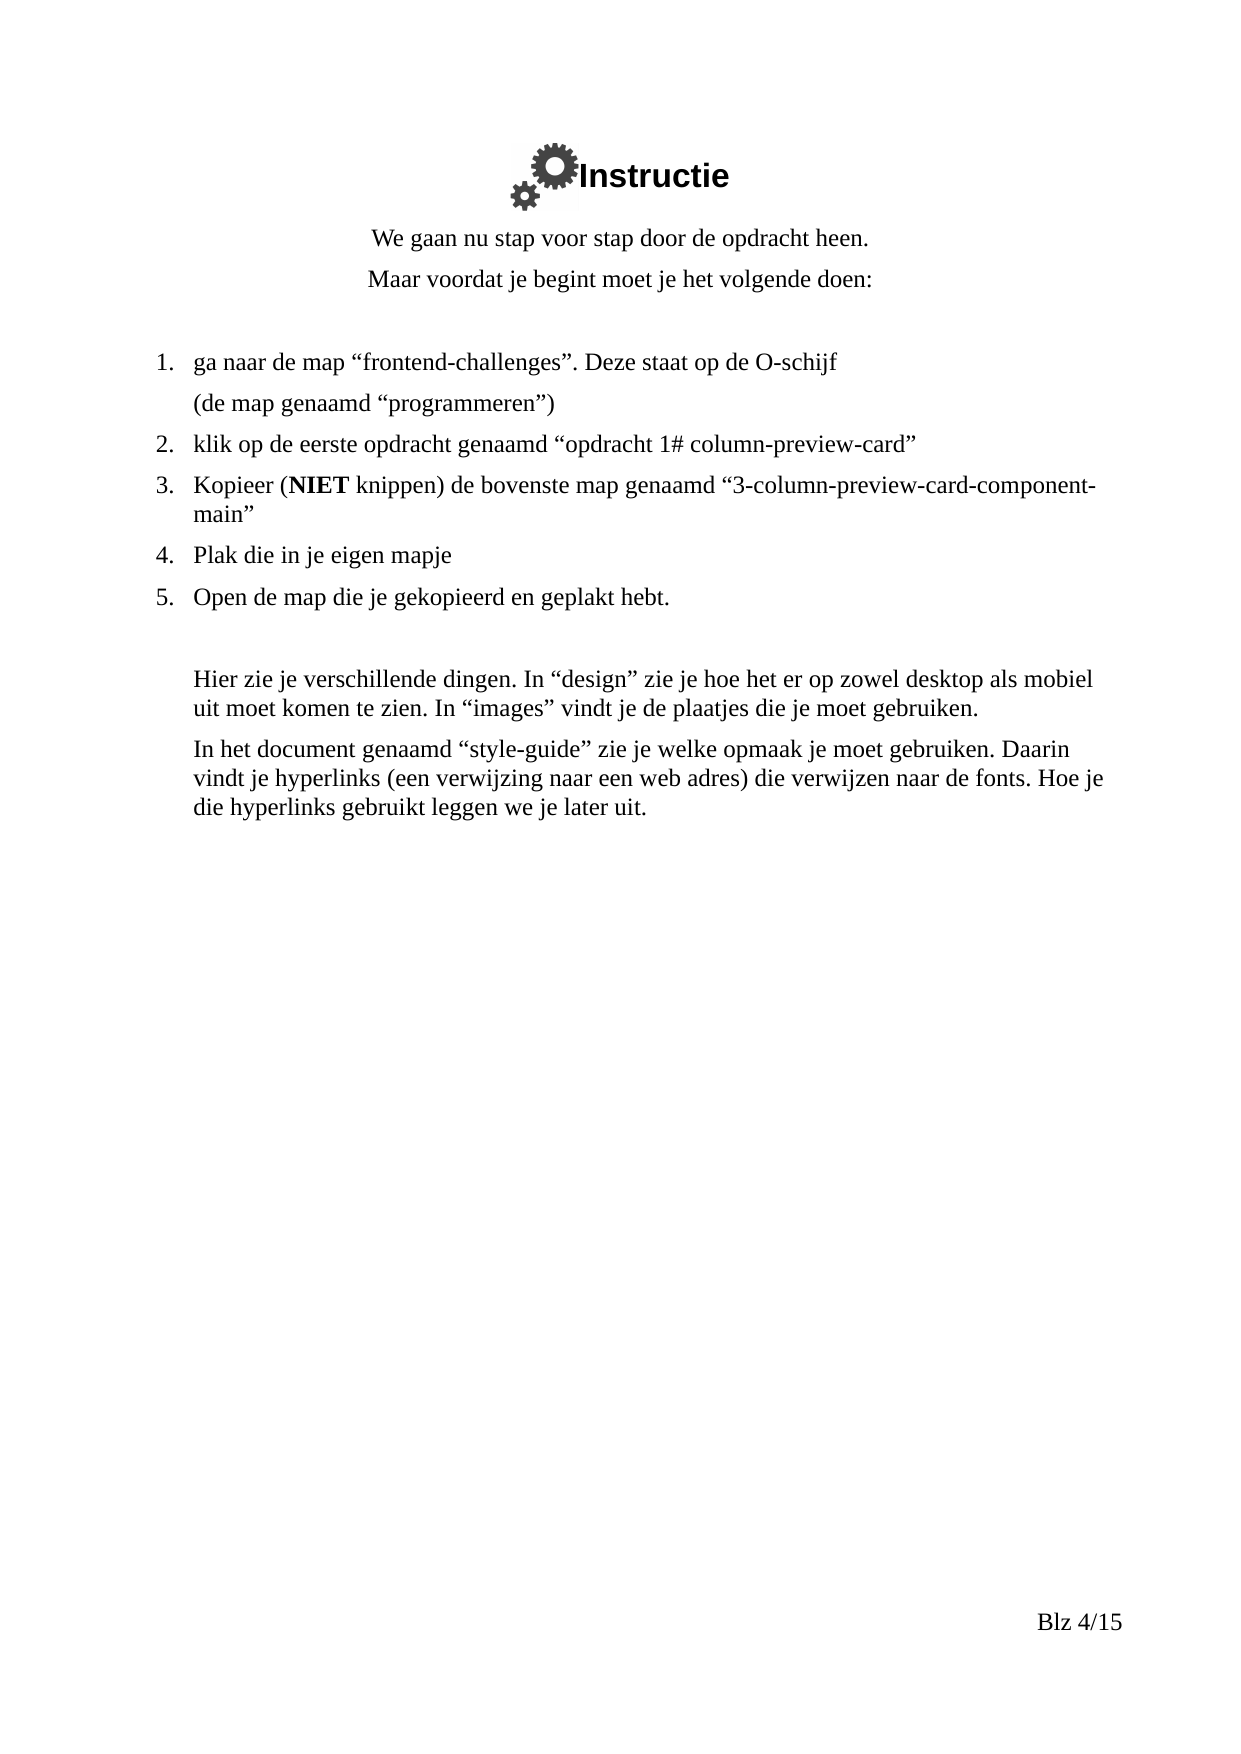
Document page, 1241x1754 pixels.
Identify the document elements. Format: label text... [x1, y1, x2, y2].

subtitle [118, 143, 510, 211]
list klik op de eerste opdracht genaamd “opdracht 1# column-preview-card” [156, 429, 1122, 458]
list Plak die in je eigen mapje [156, 541, 1122, 569]
list Hier zie je verschillende dingen. In “design” zie je hoe het er op zowel desktop als mobiel uit moet komen te zien. In “images” vindt je de plaatjes die je moet gebruiken. [156, 664, 1122, 722]
list Kopieer (NIET knippen) de bovenste map genaamd “3-column-preview-card-component-main” [156, 471, 1122, 528]
list Open de map die je gekopieerd en geplakt hebt. [156, 582, 1122, 611]
text Maar voordat je begint moet je het volgende doen: [118, 264, 1122, 293]
list (de map genaamd “programmeren”) [156, 388, 1122, 417]
picture [510, 143, 579, 211]
list In het document genaamd “style-guide” zie je welke opmaak je moet gebruiken. Daarin vindt je hyperlinks (een verwijzing naar een web adres) die verwijzen naar de fonts. Hoe je die hyperlinks gebruikt leggen we je later uit. [156, 734, 1122, 821]
subtitle Instructie [579, 143, 1122, 211]
text We gaan nu stap voor stap door de opdracht heen. [118, 223, 1122, 252]
list ga naar de map “frontend-challenges”. Deze staat op de O-schijf [156, 347, 1122, 376]
